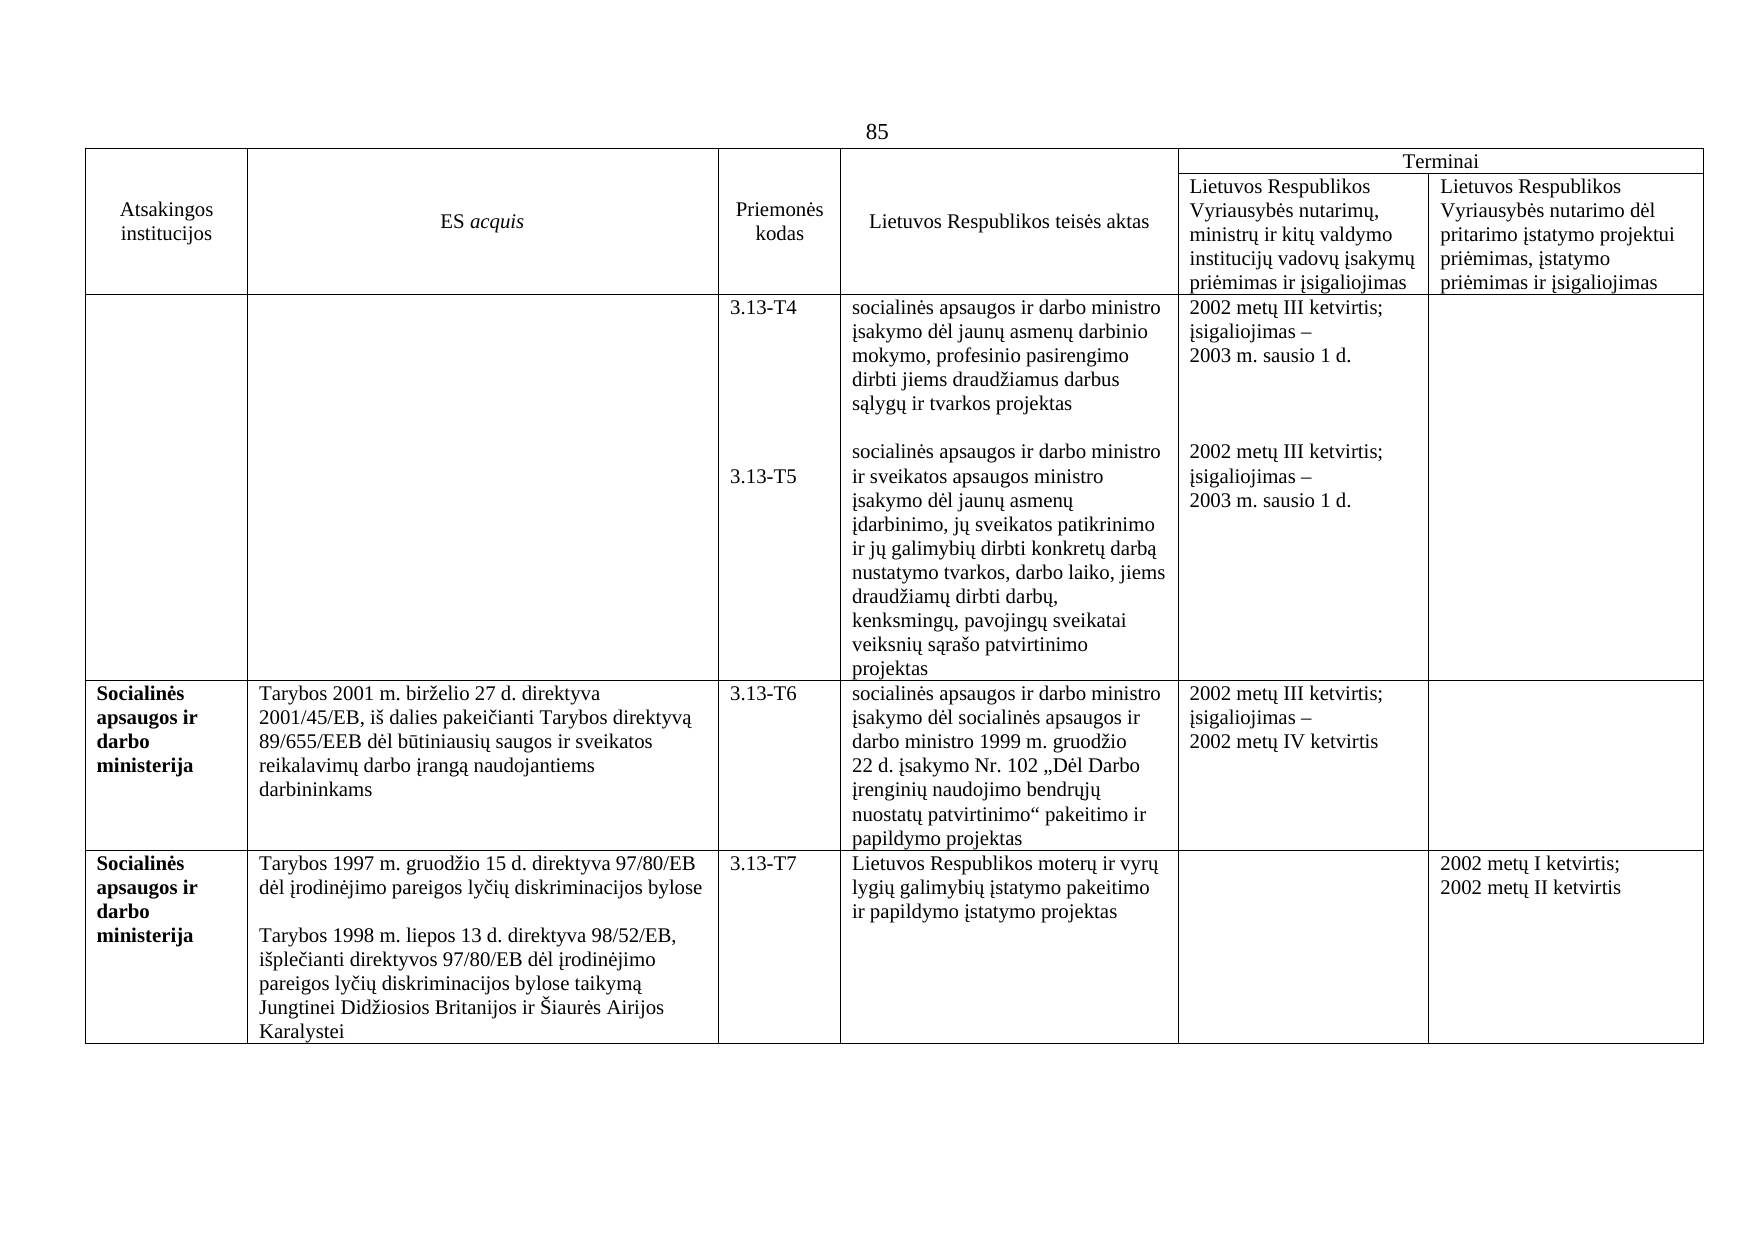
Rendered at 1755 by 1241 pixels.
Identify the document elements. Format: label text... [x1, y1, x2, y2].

table_header ES acquis [248, 149, 718, 294]
table_cell socialinės apsaugos ir darbo ministro įsakymo dėl socialinės apsaugos ir darbo ministro 1999 m. gruodžio 22 d. įsakymo Nr. 102 „Dėl Darbo įrenginių naudojimo bendrųjų nuostatų patvirtinimo“ pakeitimo ir papildymo projektas [841, 681, 1178, 849]
table_cell [1429, 295, 1703, 680]
table_cell 3.13-T7 [719, 851, 840, 1043]
table_cell 2002 metų I ketvirtis; 2002 metų II ketvirtis [1429, 851, 1703, 1043]
table_cell [86, 295, 247, 680]
table_cell [1429, 681, 1703, 849]
table_header Lietuvos Respublikos teisės aktas [841, 149, 1178, 294]
table_cell 3.13-T4 3.13-T5 [719, 295, 840, 680]
table_cell Lietuvos Respublikos moterų ir vyrų lygių galimybių įstatymo pakeitimo ir papildymo įstatymo projektas [841, 851, 1178, 1043]
table_cell Lietuvos Respublikos Vyriausybės nutarimų, ministrų ir kitų valdymo institucijų vadovų įsakymų priėmimas ir įsigaliojimas [1179, 174, 1428, 294]
table_cell Tarybos 1997 m. gruodžio 15 d. direktyva 97/80/EB dėl įrodinėjimo pareigos lyčių diskriminacijos bylose Tarybos 1998 m. liepos 13 d. direktyva 98/52/EB, išplečianti direktyvos 97/80/EB dėl įrodinėjimo pareigos lyčių diskriminacijos bylose taikymą Jungtinei Didžiosios Britanijos ir Šiaurės Airijos Karalystei [248, 851, 718, 1043]
table_cell Tarybos 2001 m. birželio 27 d. direktyva 2001/45/EB, iš dalies pakeičianti Tarybos direktyvą 89/655/EEB dėl būtiniausių saugos ir sveikatos reikalavimų darbo įrangą naudojantiems darbininkams [248, 681, 718, 849]
table_cell 2002 metų III ketvirtis; įsigaliojimas – 2003 m. sausio 1 d. 2002 metų III ketvirtis; įsigaliojimas – 2003 m. sausio 1 d. [1179, 295, 1428, 680]
table_cell 2002 metų III ketvirtis; įsigaliojimas – 2002 metų IV ketvirtis [1179, 681, 1428, 849]
table_header Terminai [1179, 149, 1703, 173]
table_cell [248, 295, 718, 680]
table_cell Socialinės apsaugos ir darbo ministerija [86, 681, 247, 849]
table_header Priemonės kodas [719, 149, 840, 294]
table_cell socialinės apsaugos ir darbo ministro įsakymo dėl jaunų asmenų darbinio mokymo, profesinio pasirengimo dirbti jiems draudžiamus darbus sąlygų ir tvarkos projektas socialinės apsaugos ir darbo ministro ir sveikatos apsaugos ministro įsakymo dėl jaunų asmenų įdarbinimo, jų sveikatos patikrinimo ir jų galimybių dirbti konkretų darbą nustatymo tvarkos, darbo laiko, jiems draudžiamų dirbti darbų, kenksmingų, pavojingų sveikatai veiksnių sąrašo patvirtinimo projektas [841, 295, 1178, 680]
table_cell Lietuvos Respublikos Vyriausybės nutarimo dėl pritarimo įstatymo projektui priėmimas, įstatymo priėmimas ir įsigaliojimas [1429, 174, 1703, 294]
table_cell [1179, 851, 1428, 1043]
table_cell 3.13-T6 [719, 681, 840, 849]
table_header Atsakingos institucijos [86, 149, 247, 294]
table_cell Socialinės apsaugos ir darbo ministerija [86, 851, 247, 1043]
